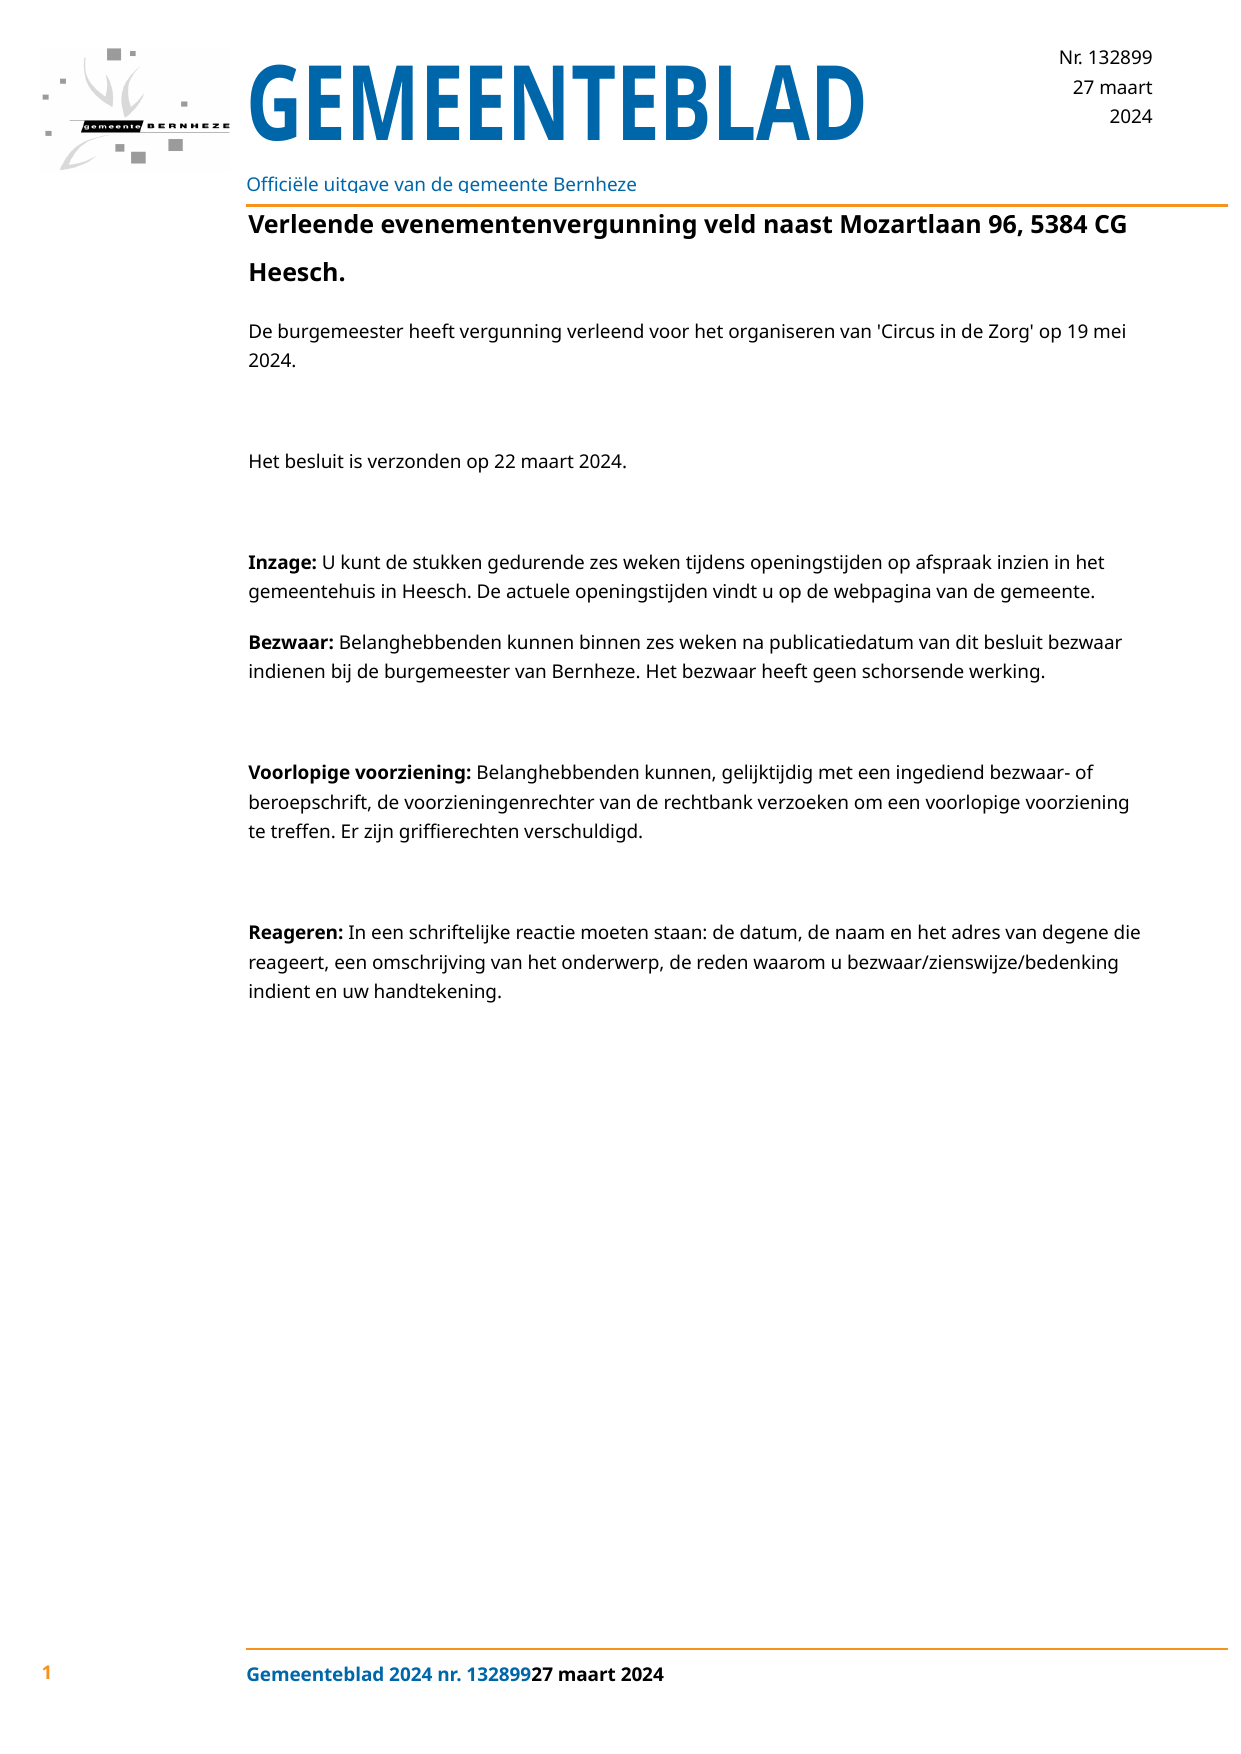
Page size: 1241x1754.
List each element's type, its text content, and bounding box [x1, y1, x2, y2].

text Bezwaar: Belanghebbenden kunnen binnen zes weken na publicatiedatum van dit besluit bezwaar indienen bij de burgemeester van Bernheze. Het bezwaar heeft geen schorsende werking. [248, 629, 1152, 684]
text Het besluit is verzonden op 22 maart 2024. [248, 448, 1152, 474]
text Inzage: U kunt de stukken gedurende zes weken tijdens openingstijden op afspraak inzien in het gemeentehuis in Heesch. De actuele openingstijden vindt u op de webpagina van de gemeente. [248, 549, 1152, 604]
text De burgemeester heeft vergunning verleend voor het organiseren van 'Circus in de Zorg' op 19 mei 2024. [248, 318, 1152, 373]
text Verleende evenementenvergunning veld naast Mozartlaan 96, 5384 CG Heesch. [248, 207, 1152, 288]
text Reageren: In een schriftelijke reactie moeten staan: de datum, de naam en het adres van degene die reageert, een omschrijving van het onderwerp, de reden waarom u bezwaar/zienswijze/bedenking indient en uw handtekening. [248, 919, 1152, 1004]
picture [41, 47, 231, 172]
text Voorlopige voorziening: Belanghebbenden kunnen, gelijktijdig met een ingediend bezwaar- of beroepschrift, de voorzieningenrechter van de rechtbank verzoeken om een voorlopige voorziening te treffen. Er zijn griffierechten verschuldigd. [248, 759, 1152, 844]
